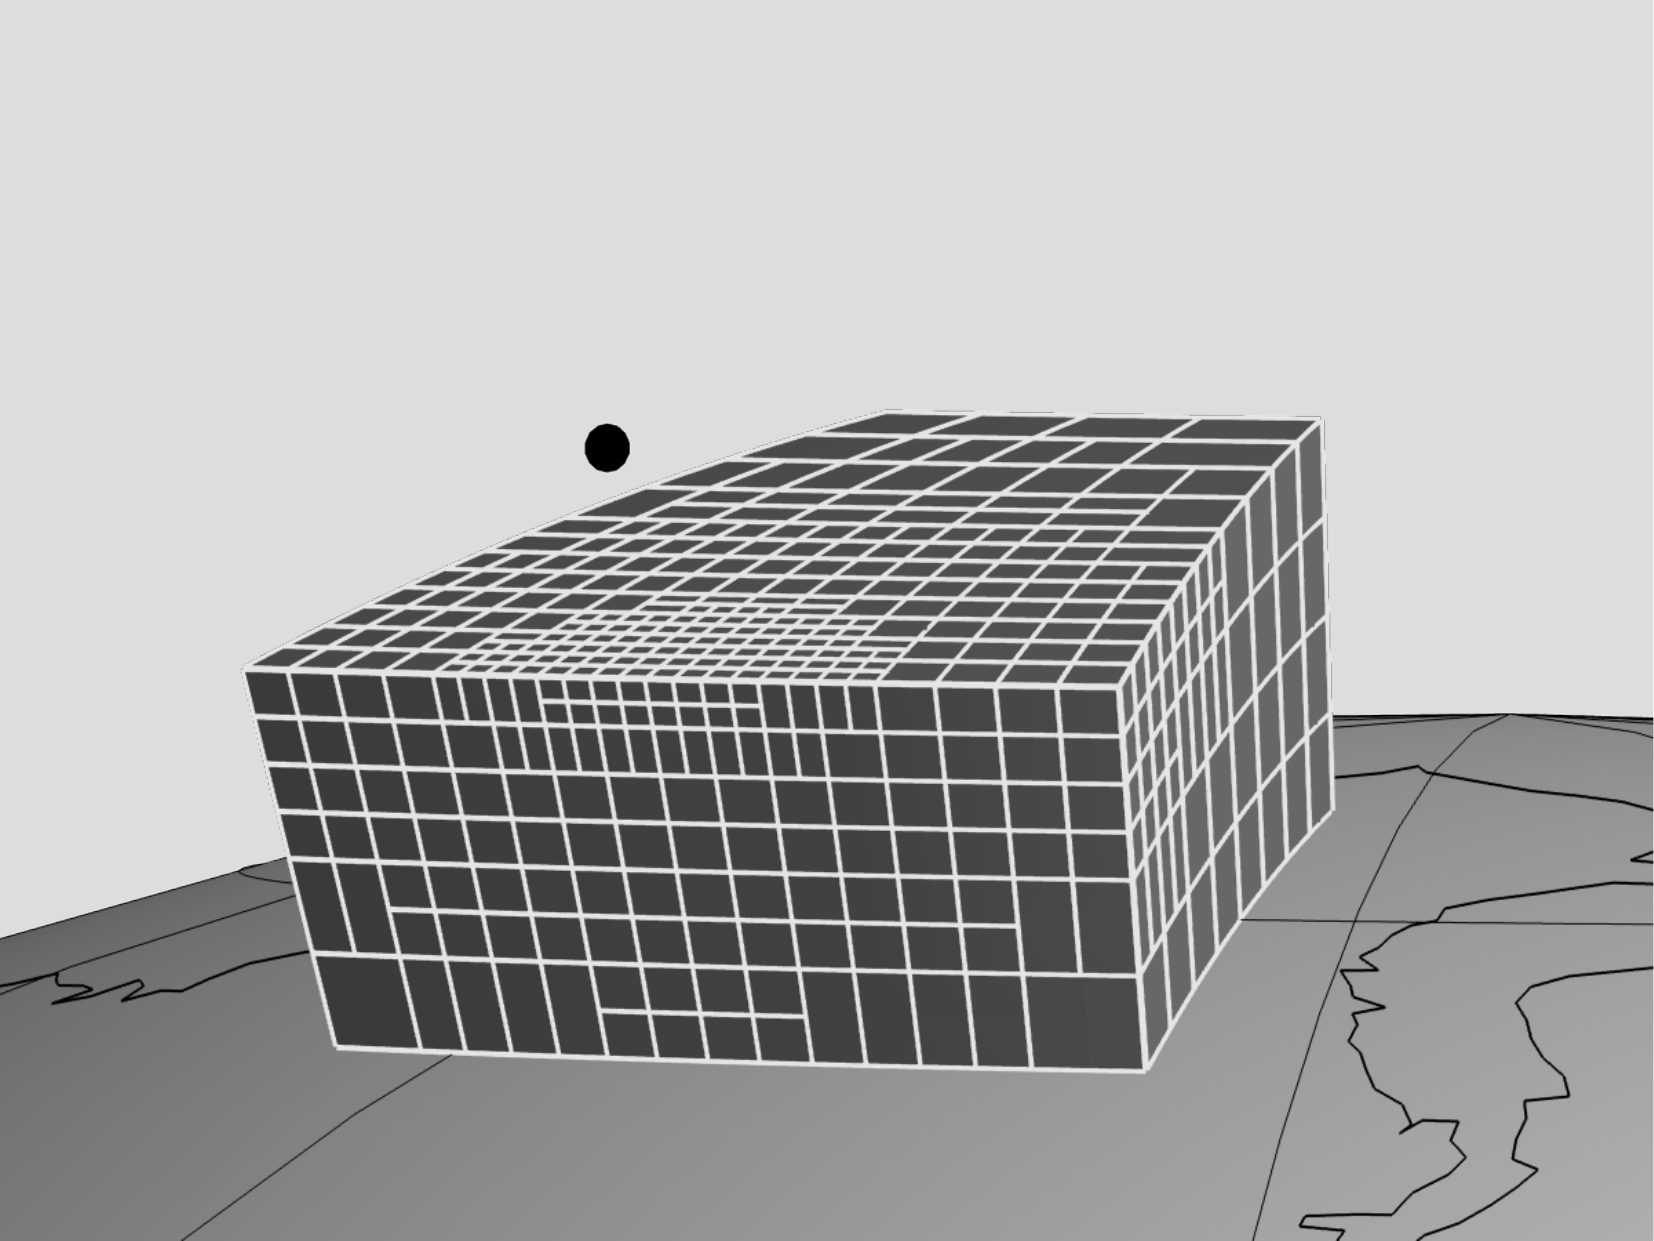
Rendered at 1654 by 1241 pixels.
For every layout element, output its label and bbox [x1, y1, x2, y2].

picture [0, 316, 1654, 1241]
